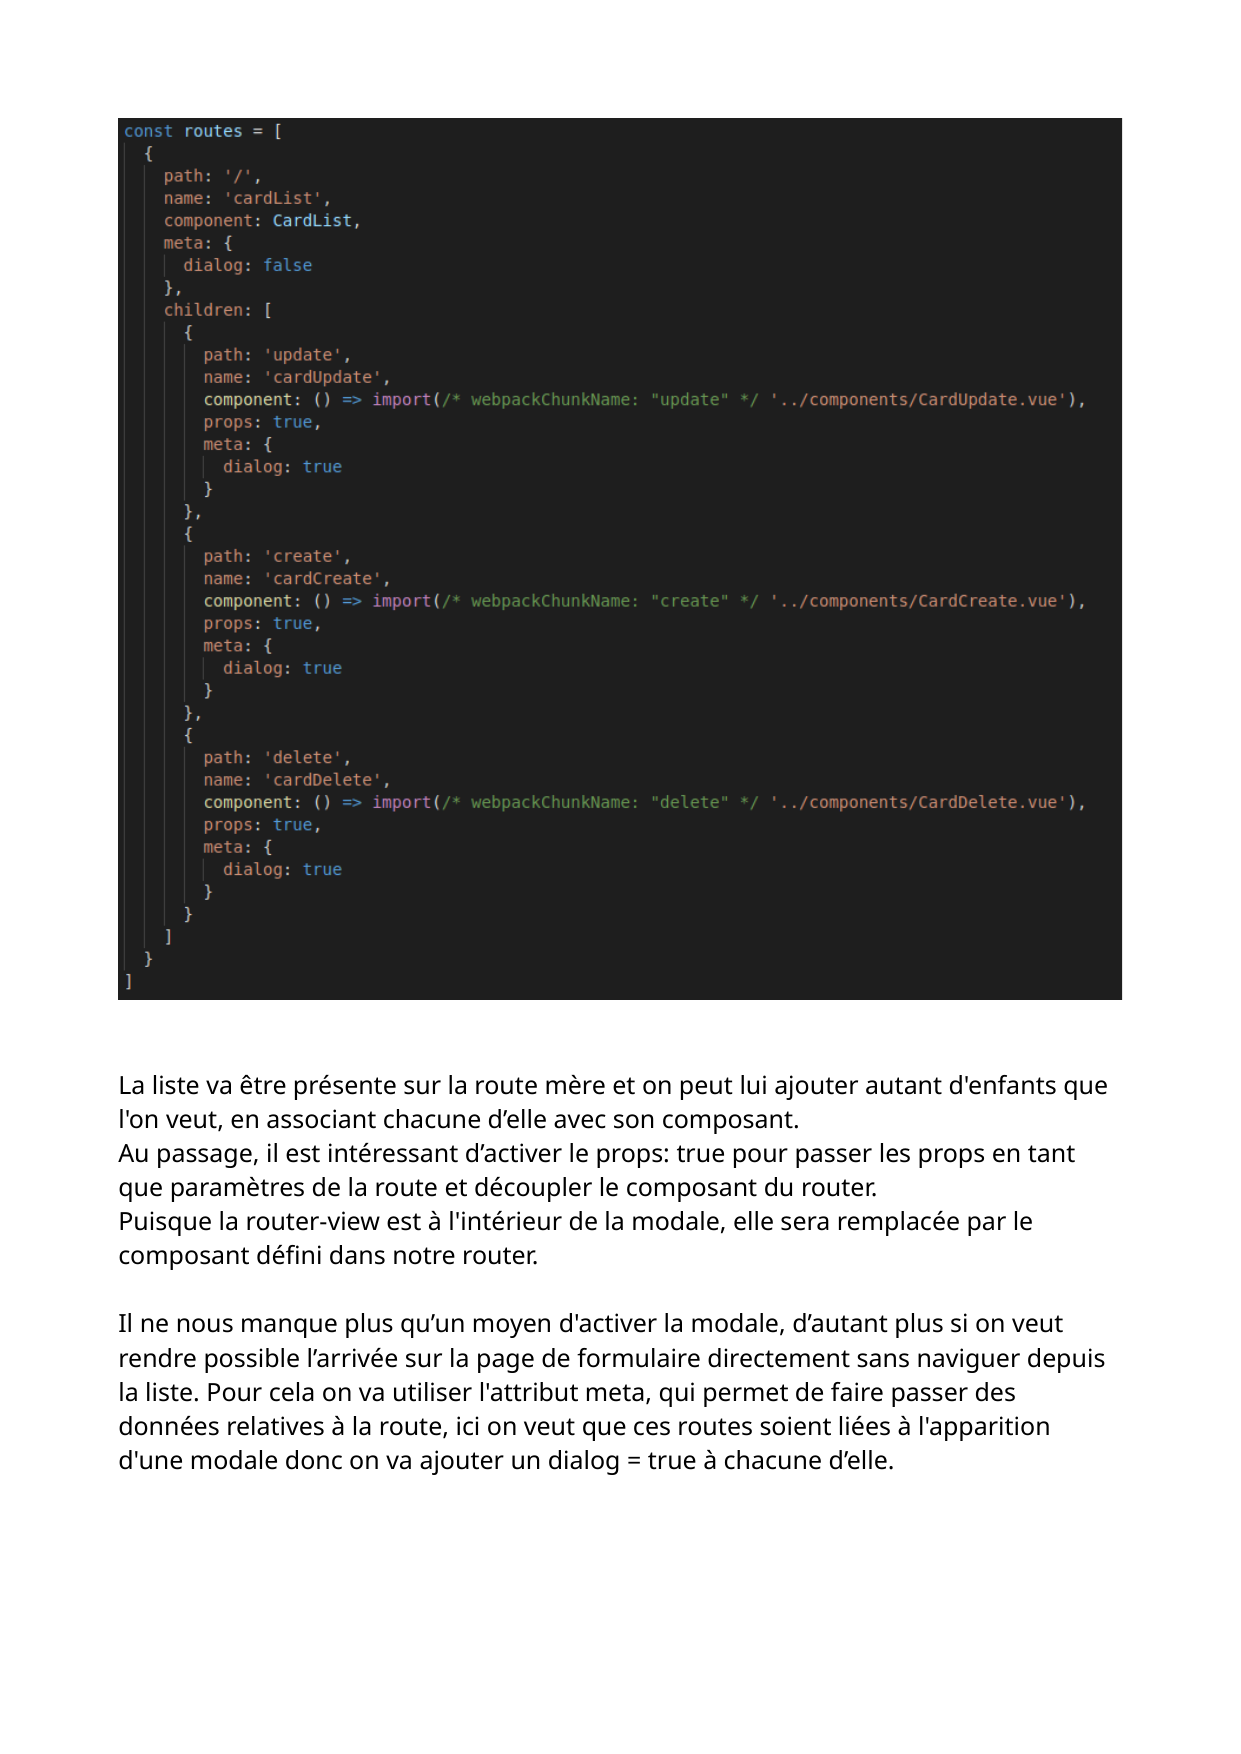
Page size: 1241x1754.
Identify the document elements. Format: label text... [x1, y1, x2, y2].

text Puisque la router-view est à l'intérieur de la modale, elle sera remplacée par le composant défini dans notre router. [118, 1204, 1122, 1272]
text Au passage, il est intéressant d’activer le props: true pour passer les props en tant que paramètres de la route et découpler le composant du router. [118, 1136, 1122, 1204]
picture [118, 118, 1123, 1000]
text La liste va être présente sur la route mère et on peut lui ajouter autant d'enfants que l'on veut, en associant chacune d’elle avec son composant. [118, 1068, 1122, 1136]
text Il ne nous manque plus qu’un moyen d'activer la modale, d’autant plus si on veut rendre possible l’arrivée sur la page de formulaire directement sans naviguer depuis la liste. Pour cela on va utiliser l'attribut meta, qui permet de faire passer des données relatives à la route, ici on veut que ces routes soient liées à l'apparition d'une modale donc on va ajouter un dialog = true à chacune d’elle. [118, 1306, 1122, 1476]
